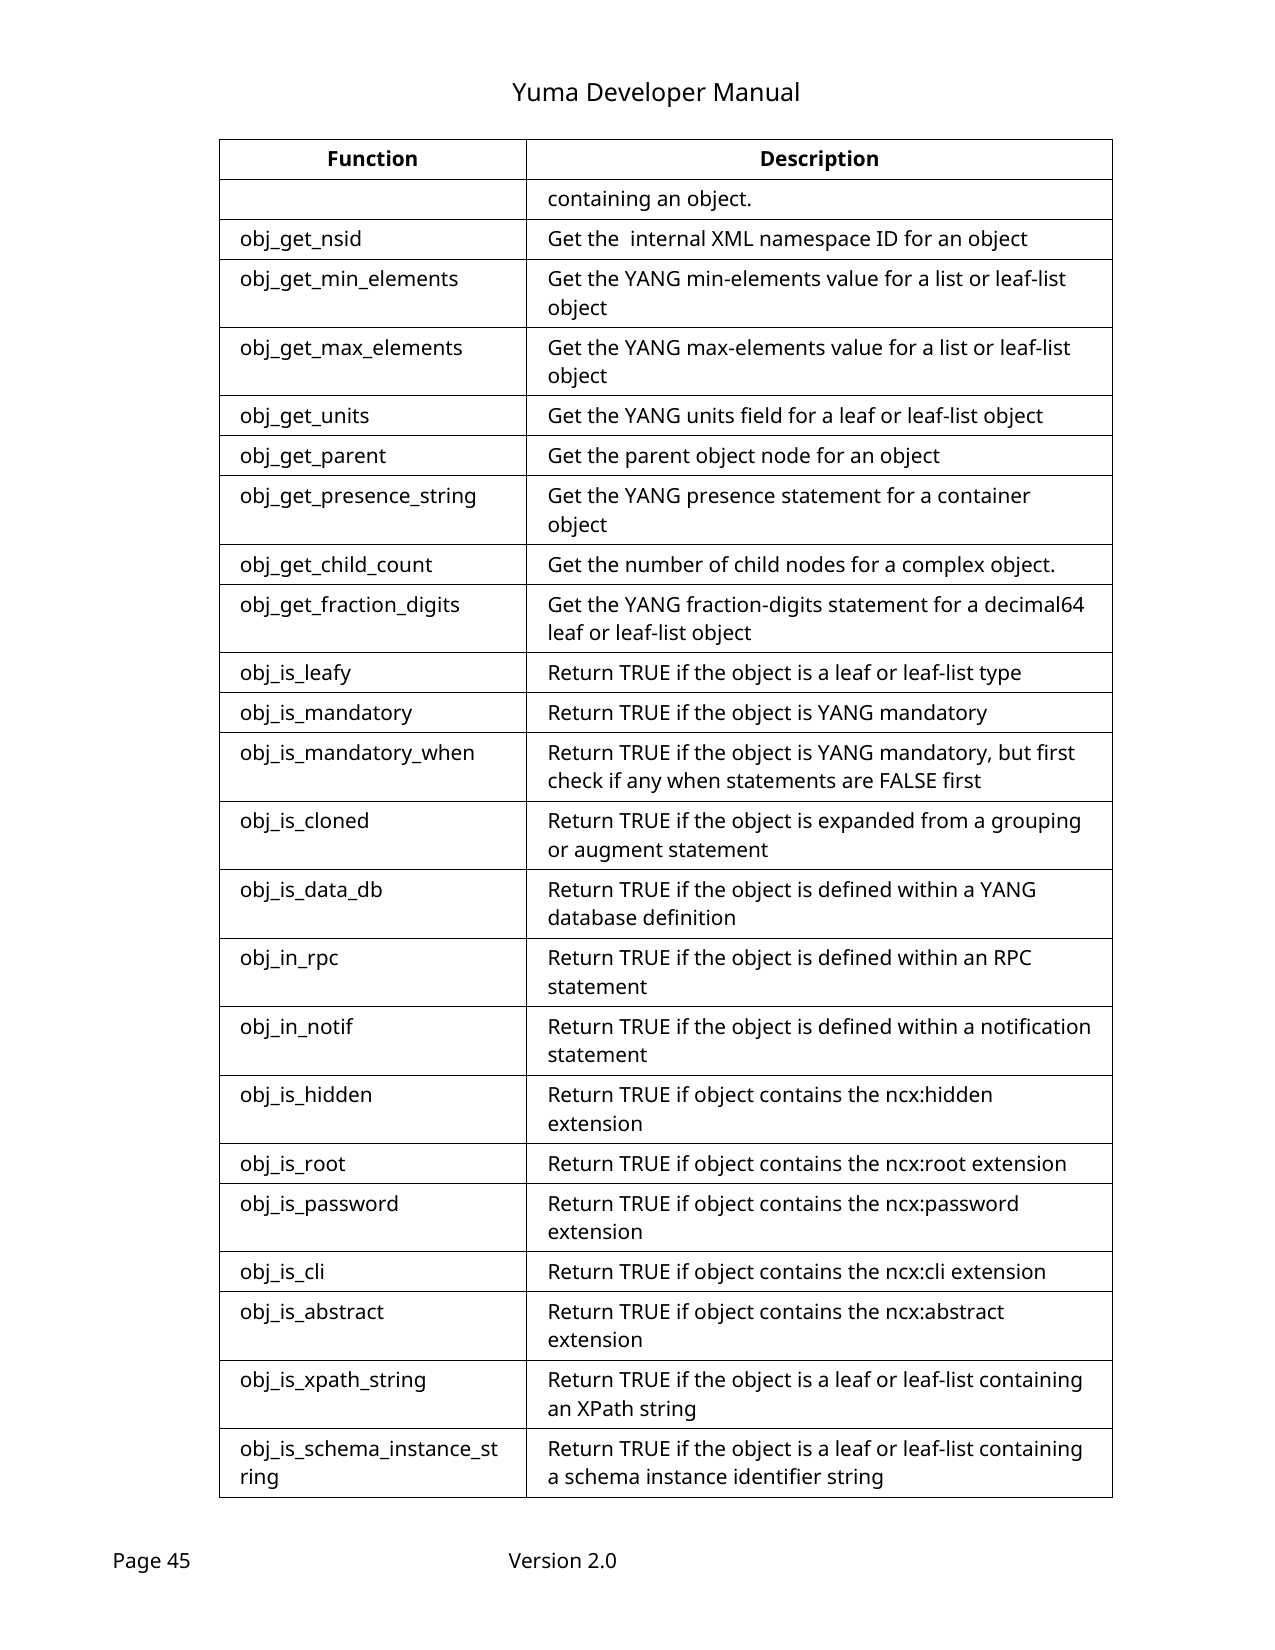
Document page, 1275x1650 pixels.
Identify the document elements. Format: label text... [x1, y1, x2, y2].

table_cell Return TRUE if object contains the ncx:cli extension [527, 1252, 1112, 1291]
table_cell obj_is_abstract [220, 1292, 526, 1360]
table_cell Return TRUE if the object is a leaf or leaf-list containing a schema instance identifier string [527, 1429, 1112, 1497]
table_cell Get the YANG units field for a leaf or leaf-list object [527, 396, 1112, 435]
table_cell Get the YANG min-elements value for a list or leaf-list object [527, 260, 1112, 327]
table_cell Return TRUE if object contains the ncx:hidden extension [527, 1076, 1112, 1143]
table_cell obj_is_mandatory [220, 693, 526, 732]
table_cell Return TRUE if object contains the ncx:password extension [527, 1184, 1112, 1251]
table_cell obj_is_cli [220, 1252, 526, 1291]
table_cell Return TRUE if the object is a leaf or leaf-list containing an XPath string [527, 1361, 1112, 1428]
table_cell obj_is_password [220, 1184, 526, 1251]
table_cell obj_is_leafy [220, 653, 526, 692]
table_cell Return TRUE if the object is expanded from a grouping or augment statement [527, 802, 1112, 869]
table_cell obj_in_rpc [220, 939, 526, 1006]
table_cell Return TRUE if object contains the ncx:root extension [527, 1144, 1112, 1183]
table_cell obj_get_nsid [220, 220, 526, 258]
table_cell obj_get_fraction_digits [220, 585, 526, 652]
table_cell Return TRUE if the object is YANG mandatory, but first check if any when statements are FALSE first [527, 733, 1112, 801]
table_cell Return TRUE if object contains the ncx:abstract extension [527, 1292, 1112, 1360]
table_cell Get the YANG max-elements value for a list or leaf-list object [527, 328, 1112, 395]
table_cell obj_get_parent [220, 436, 526, 475]
table_cell obj_is_cloned [220, 802, 526, 869]
table_cell Get the number of child nodes for a complex object. [527, 545, 1112, 584]
table_cell obj_is_schema_instance_string [220, 1429, 526, 1497]
table_cell obj_get_max_elements [220, 328, 526, 395]
table_cell obj_get_presence_string [220, 476, 526, 544]
table_cell Get the YANG presence statement for a container object [527, 476, 1112, 544]
table_cell Return TRUE if the object is defined within an RPC statement [527, 939, 1112, 1006]
table_header Function [220, 140, 526, 178]
table_cell obj_in_notif [220, 1007, 526, 1074]
table_header Description [527, 140, 1112, 178]
table_cell Get the parent object node for an object [527, 436, 1112, 475]
table_cell Return TRUE if the object is YANG mandatory [527, 693, 1112, 732]
table_cell [220, 180, 526, 218]
table_cell obj_is_hidden [220, 1076, 526, 1143]
table_cell Get the internal XML namespace ID for an object [527, 220, 1112, 258]
table_cell Return TRUE if the object is defined within a YANG database definition [527, 870, 1112, 938]
table_cell containing an object. [527, 180, 1112, 218]
table_cell obj_is_xpath_string [220, 1361, 526, 1428]
table_cell Return TRUE if the object is defined within a notification statement [527, 1007, 1112, 1074]
table_cell Get the YANG fraction-digits statement for a decimal64 leaf or leaf-list object [527, 585, 1112, 652]
table_cell obj_get_min_elements [220, 260, 526, 327]
table_cell obj_is_data_db [220, 870, 526, 938]
table_cell obj_is_mandatory_when [220, 733, 526, 801]
table_cell obj_get_child_count [220, 545, 526, 584]
table_cell obj_get_units [220, 396, 526, 435]
table_cell Return TRUE if the object is a leaf or leaf-list type [527, 653, 1112, 692]
table_cell obj_is_root [220, 1144, 526, 1183]
